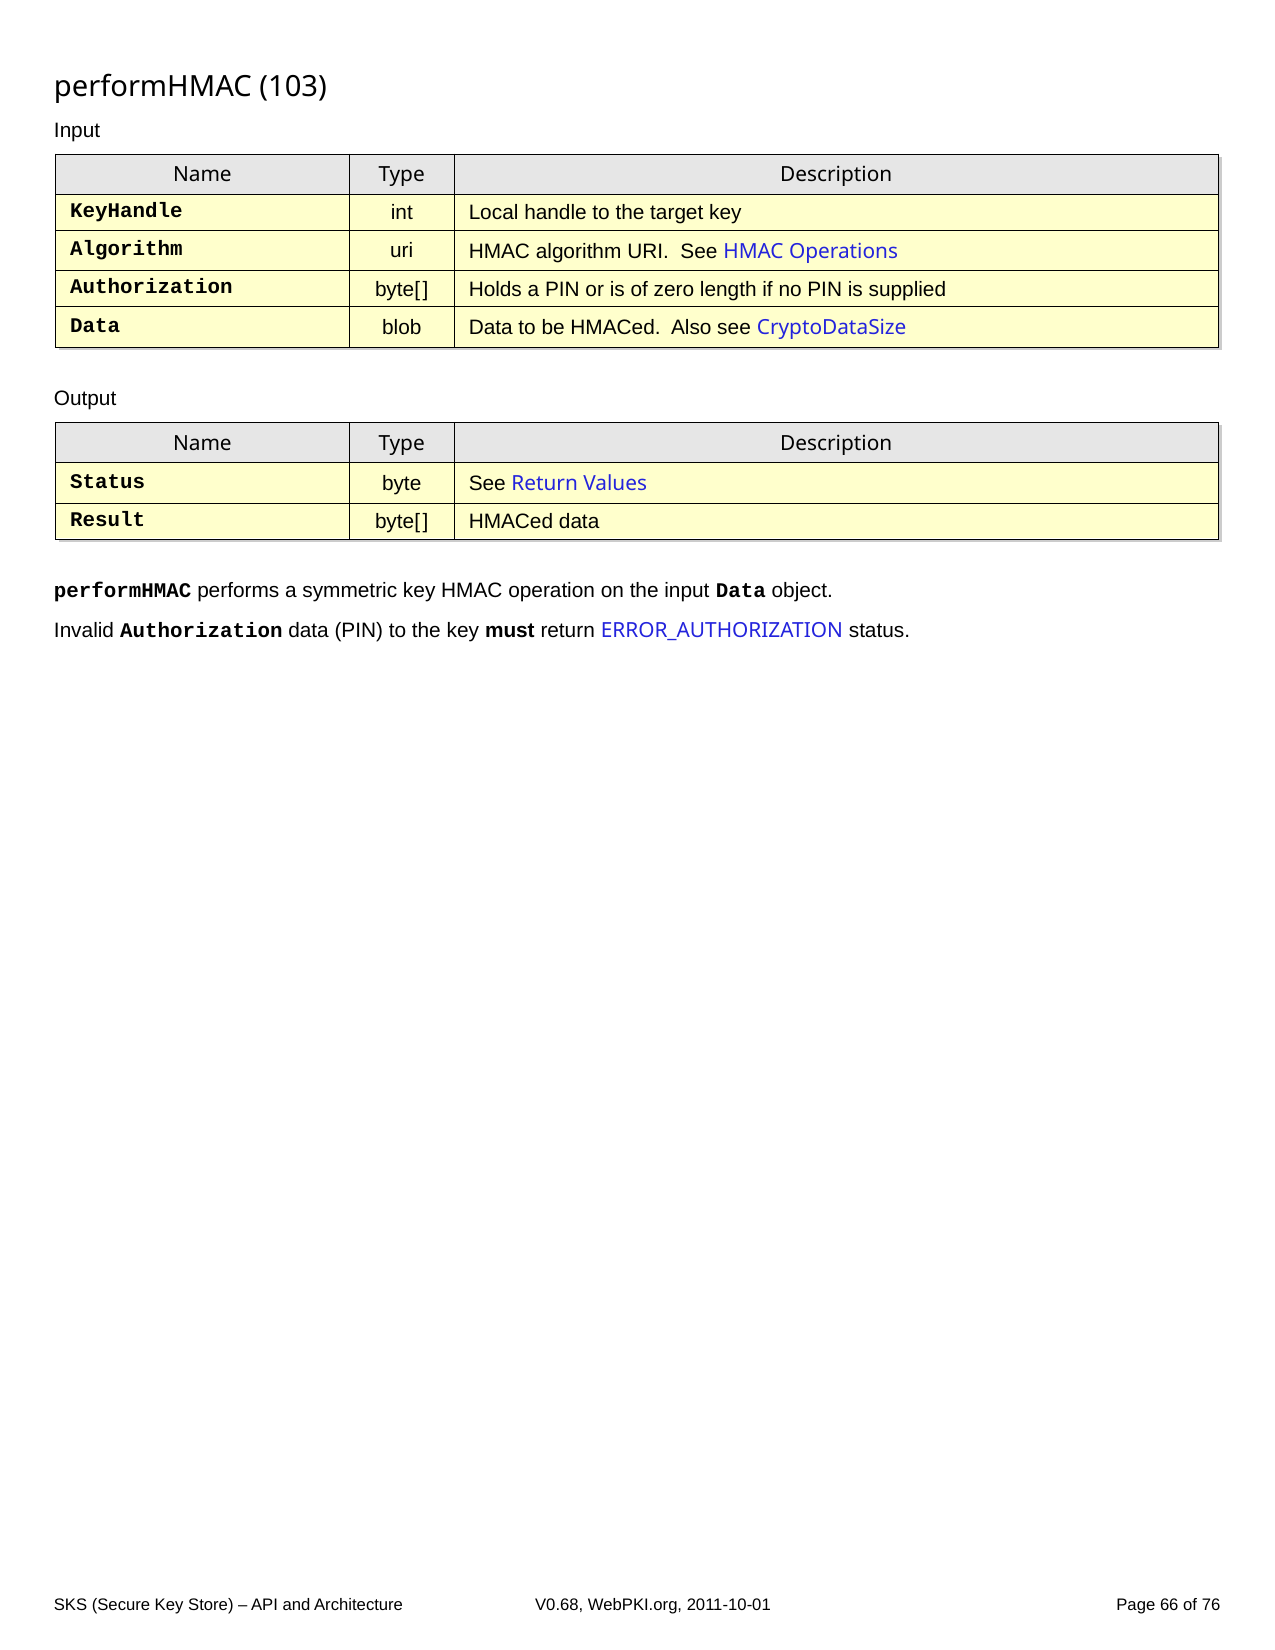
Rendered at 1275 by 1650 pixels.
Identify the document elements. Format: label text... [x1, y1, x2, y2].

table_cell Holds a PIN or is of zero length if no PIN is supplied [455, 271, 1218, 306]
table_cell byte [350, 463, 454, 503]
subtitle performHMAC (103) [54, 66, 1221, 105]
table_cell KeyHandle [56, 195, 349, 230]
table_cell Data [56, 307, 349, 347]
text Output [54, 386, 1221, 410]
table_header Type [350, 423, 454, 462]
table_header Description [455, 423, 1218, 462]
table_cell HMACed data [455, 504, 1218, 538]
table_cell Algorithm [56, 231, 349, 270]
table_header Description [455, 155, 1218, 194]
table_cell Result [56, 504, 349, 538]
text Invalid Authorization data (PIN) to the key must return ERROR_AUTHORIZATION status. [54, 616, 1221, 644]
table_cell byte⁮[ ] [350, 504, 454, 538]
table_header Name [56, 155, 349, 194]
table_cell blob [350, 307, 454, 347]
text performHMAC performs a symmetric key HMAC operation on the input Data object. [54, 578, 1221, 604]
table_cell See Return Values [455, 463, 1218, 503]
table_cell Authorization [56, 271, 349, 306]
table_cell Local handle to the target key [455, 195, 1218, 230]
table_cell HMAC algorithm URI. See HMAC Operations ‎ [455, 231, 1218, 270]
table_header Name [56, 423, 349, 462]
table_cell byte⁮[ ] [350, 271, 454, 306]
table_cell Status [56, 463, 349, 503]
text Input [54, 118, 1221, 142]
table_cell int [350, 195, 454, 230]
table_cell uri [350, 231, 454, 270]
table_header Type [350, 155, 454, 194]
table_cell Data to be HMACed. Also see CryptoDataSize [455, 307, 1218, 347]
